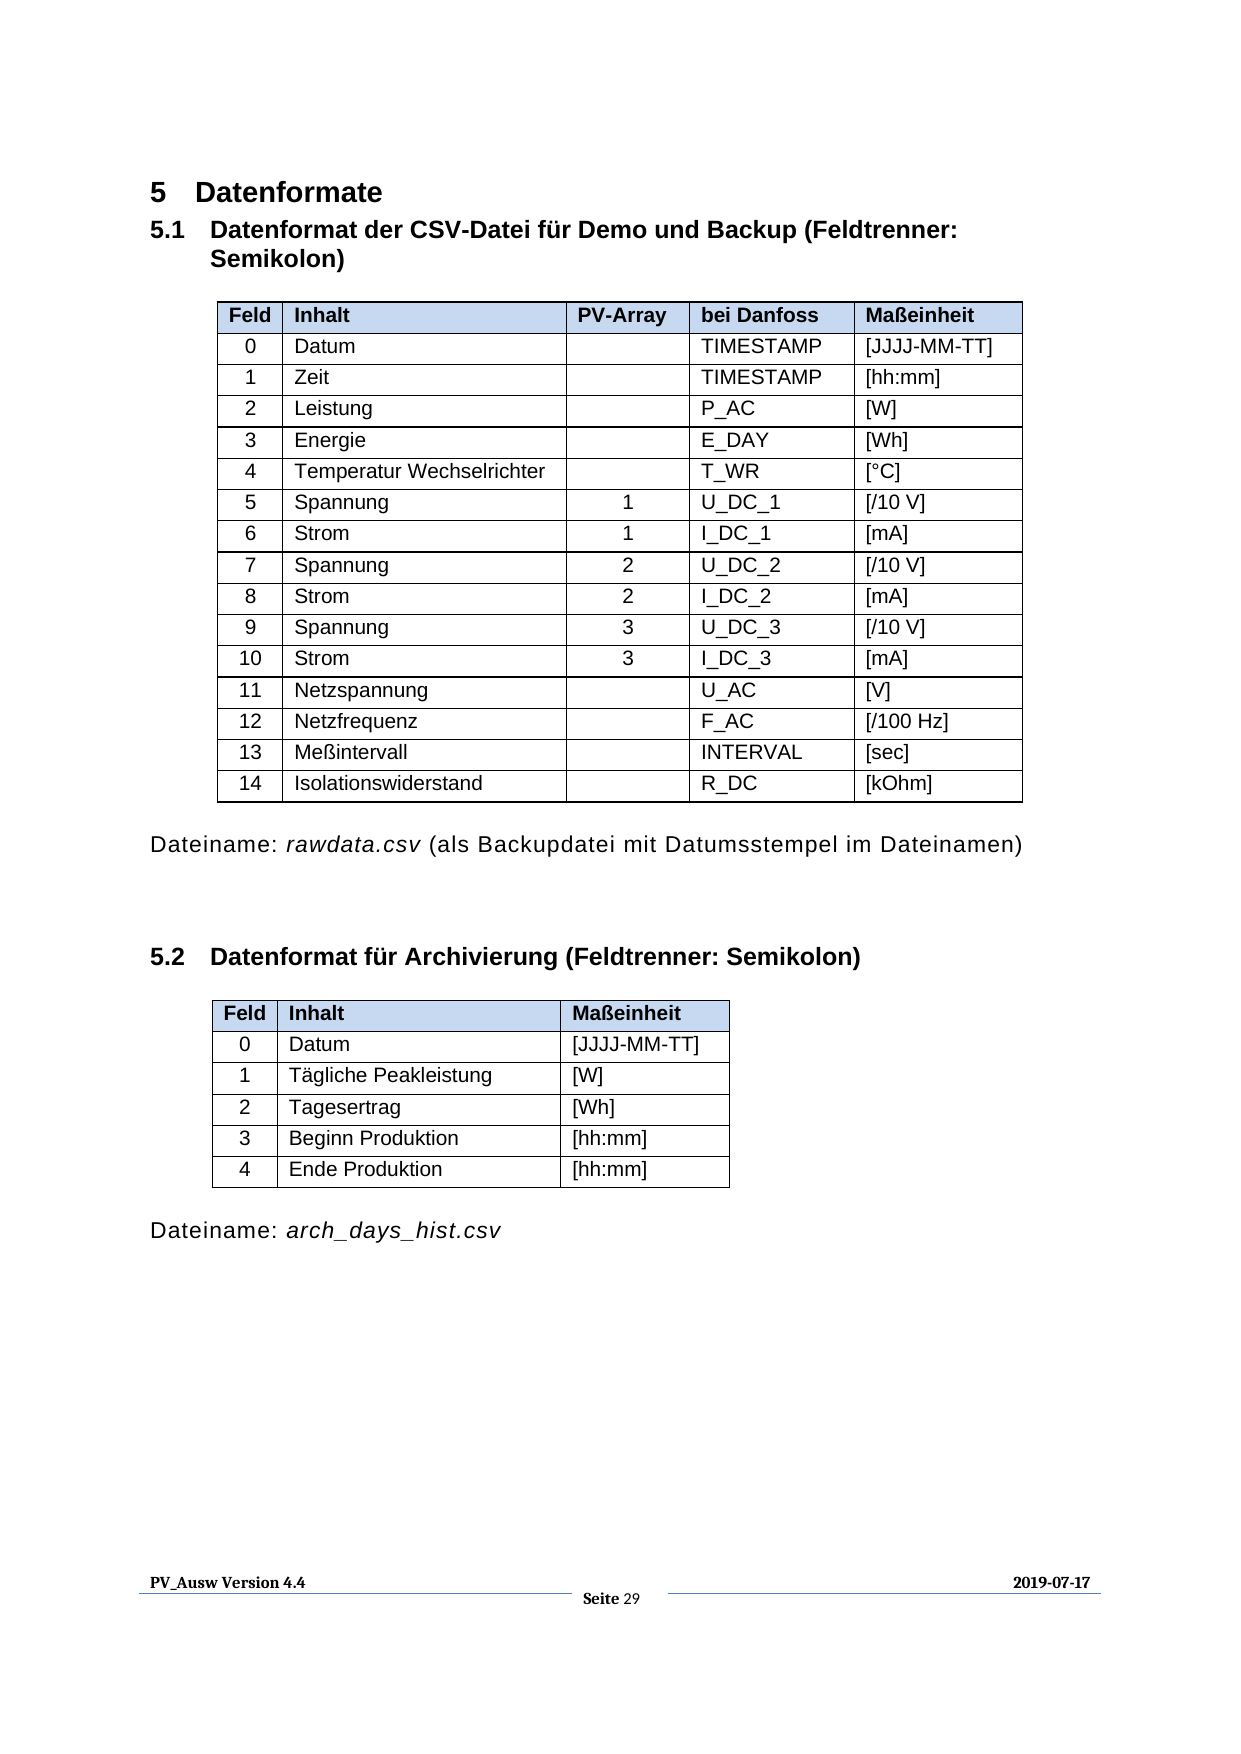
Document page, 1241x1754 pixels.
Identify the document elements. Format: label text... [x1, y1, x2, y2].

table_cell TIMESTAMP [690, 334, 854, 364]
table_cell [JJJJ-MM-TT] [855, 334, 1022, 364]
table_cell Datum [278, 1032, 560, 1062]
text Dateiname: rawdata.csv (als Backupdatei mit Datumsstempel im Dateinamen) [150, 831, 1090, 858]
table_cell Energie [283, 428, 566, 458]
table_cell 8 [218, 584, 282, 614]
text Dateiname: arch_days_hist.csv [150, 1217, 1090, 1243]
table_cell Strom [283, 646, 566, 676]
table_cell TIMESTAMP [690, 365, 854, 395]
table_cell [W] [855, 396, 1022, 426]
table_cell Temperatur Wechselrichter [283, 459, 566, 489]
table_cell [/100 Hz] [855, 709, 1022, 739]
table_cell I_DC_1 [690, 521, 854, 551]
table_cell 1 [567, 521, 689, 551]
table_cell 3 [218, 428, 282, 458]
table_cell [567, 740, 689, 770]
table_cell P_AC [690, 396, 854, 426]
table_cell F_AC [690, 709, 854, 739]
table_cell U_AC [690, 678, 854, 708]
table_cell 10 [218, 646, 282, 676]
table_cell 2 [218, 396, 282, 426]
table_cell [Wh] [855, 428, 1022, 458]
table_cell Meßintervall [283, 740, 566, 770]
table_cell 2 [567, 584, 689, 614]
table_cell [567, 771, 689, 801]
table_cell [567, 396, 689, 426]
table_cell 2 [213, 1095, 277, 1125]
table_cell I_DC_2 [690, 584, 854, 614]
table_cell [567, 709, 689, 739]
table_cell [mA] [855, 521, 1022, 551]
table_cell 2 [567, 553, 689, 583]
table_cell 4 [213, 1157, 277, 1187]
table_cell INTERVAL [690, 740, 854, 770]
table_cell Strom [283, 521, 566, 551]
table_cell 0 [218, 334, 282, 364]
table_cell 11 [218, 678, 282, 708]
table_cell 5 [218, 490, 282, 520]
table_header Feld [213, 1001, 277, 1031]
table_cell U_DC_1 [690, 490, 854, 520]
table_cell [mA] [855, 584, 1022, 614]
table_cell [/10 V] [855, 553, 1022, 583]
table_cell R_DC [690, 771, 854, 801]
table_cell 1 [567, 490, 689, 520]
table_cell 1 [213, 1063, 277, 1093]
table_cell 4 [218, 459, 282, 489]
table_cell [567, 428, 689, 458]
table_cell [mA] [855, 646, 1022, 676]
table_header Maßeinheit [855, 303, 1022, 333]
table_cell 0 [213, 1032, 277, 1062]
table_cell [sec] [855, 740, 1022, 770]
table_header bei Danfoss [690, 303, 854, 333]
table_cell Spannung [283, 490, 566, 520]
table_cell Spannung [283, 615, 566, 645]
table_cell Ende Produktion [278, 1157, 560, 1187]
table_cell Zeit [283, 365, 566, 395]
table_cell [hh:mm] [561, 1157, 729, 1187]
table_cell Strom [283, 584, 566, 614]
subtitle Datenformate [150, 175, 1090, 208]
table_cell Spannung [283, 553, 566, 583]
table_header Feld [218, 303, 282, 333]
table_cell [hh:mm] [855, 365, 1022, 395]
table_cell 3 [213, 1126, 277, 1156]
table_cell T_WR [690, 459, 854, 489]
table_cell [JJJJ-MM-TT] [561, 1032, 729, 1062]
table_header Inhalt [278, 1001, 560, 1031]
table_cell [567, 365, 689, 395]
table_cell 1 [218, 365, 282, 395]
table_cell [°C] [855, 459, 1022, 489]
table_cell 14 [218, 771, 282, 801]
table_cell [567, 678, 689, 708]
table_header Maßeinheit [561, 1001, 729, 1031]
subtitle Datenformat für Archivierung (Feldtrenner: Semikolon) [150, 942, 1090, 971]
table_cell Netzfrequenz [283, 709, 566, 739]
table_cell [V] [855, 678, 1022, 708]
subtitle Datenformat der CSV-Datei für Demo und Backup (Feldtrenner: Semikolon) [150, 215, 1090, 272]
table_cell U_DC_2 [690, 553, 854, 583]
table_cell Netzspannung [283, 678, 566, 708]
table_cell [567, 334, 689, 364]
table_cell Beginn Produktion [278, 1126, 560, 1156]
table_cell 12 [218, 709, 282, 739]
table_cell 13 [218, 740, 282, 770]
table_cell [kOhm] [855, 771, 1022, 801]
table_cell [hh:mm] [561, 1126, 729, 1156]
table_cell 3 [567, 615, 689, 645]
table_cell [/10 V] [855, 490, 1022, 520]
table_cell Datum [283, 334, 566, 364]
table_cell I_DC_3 [690, 646, 854, 676]
table_cell [Wh] [561, 1095, 729, 1125]
table_cell 3 [567, 646, 689, 676]
table_header Inhalt [283, 303, 566, 333]
table_cell [/10 V] [855, 615, 1022, 645]
table_cell E_DAY [690, 428, 854, 458]
table_cell U_DC_3 [690, 615, 854, 645]
table_cell [W] [561, 1063, 729, 1093]
table_header PV-Array [567, 303, 689, 333]
table_cell 9 [218, 615, 282, 645]
table_cell 6 [218, 521, 282, 551]
table_cell [567, 459, 689, 489]
table_cell 7 [218, 553, 282, 583]
table_cell Leistung [283, 396, 566, 426]
table_cell Tägliche Peakleistung [278, 1063, 560, 1093]
table_cell Tagesertrag [278, 1095, 560, 1125]
table_cell Isolationswiderstand [283, 771, 566, 801]
